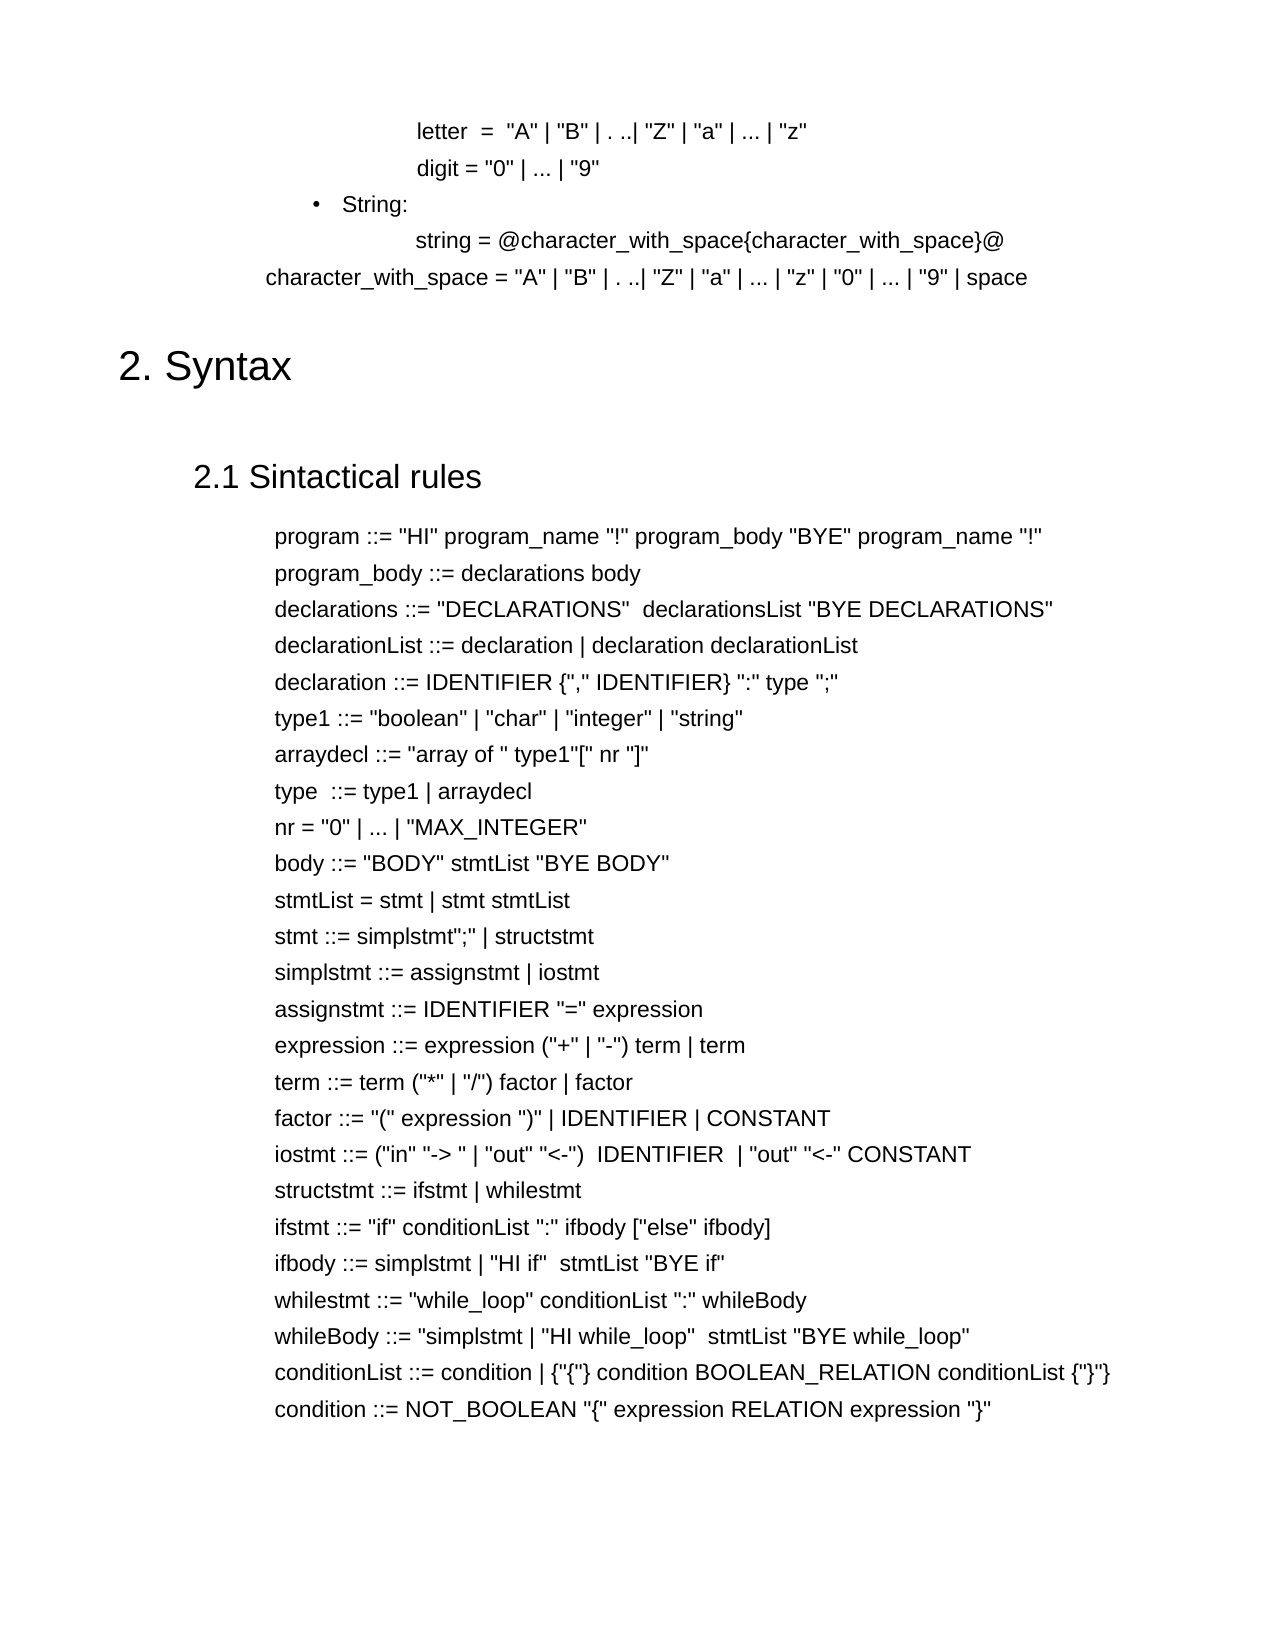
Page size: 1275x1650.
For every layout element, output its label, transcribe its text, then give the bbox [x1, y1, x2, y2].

text condition ::= NOT_BOOLEAN "{" expression RELATION expression "}" [268, 1396, 1157, 1422]
text whilestmt ::= "while_loop" conditionList ":" whileBody [268, 1287, 1157, 1313]
text assignstmt ::= IDENTIFIER "=" expression [268, 996, 1157, 1022]
subtitle 2.1 Sintactical rules [193, 458, 1157, 496]
text nr = "0" | ... | "MAX_INTEGER" [268, 814, 1157, 840]
text body ::= "BODY" stmtList "BYE BODY" [268, 850, 1157, 877]
text expression ::= expression ("+" | "-") term | term [268, 1032, 1157, 1058]
text structstmt ::= ifstmt | whilestmt [268, 1177, 1157, 1204]
list String: [312, 191, 1157, 217]
text simplstmt ::= assignstmt | iostmt [268, 959, 1157, 986]
text conditionList ::= condition | {"{"} condition BOOLEAN_RELATION conditionList {"}"} [268, 1359, 1157, 1386]
text digit = "0" | ... | "9" [343, 154, 1157, 181]
text declarationList ::= declaration | declaration declarationList [268, 632, 1157, 658]
text stmtList = stmt | stmt stmtList [268, 887, 1157, 913]
subtitle 2. Syntax [118, 342, 1157, 389]
list character_with_space = "A" | "B" | . ..| "Z" | "a" | ... | "z" | "0" | ... | "9" | space [236, 263, 1157, 290]
text stmt ::= simplstmt";" | structstmt [268, 923, 1157, 949]
text arraydecl ::= "array of " type1"[" nr "]" [268, 741, 1157, 768]
text type ::= type1 | arraydecl [268, 778, 1157, 804]
text type1 ::= "boolean" | "char" | "integer" | "string" [268, 705, 1157, 731]
text declarations ::= "DECLARATIONS" declarationsList "BYE DECLARATIONS" [268, 596, 1157, 622]
text ifstmt ::= "if" conditionList ":" ifbody ["else" ifbody] [268, 1214, 1157, 1240]
text declaration ::= IDENTIFIER {"," IDENTIFIER} ":" type ";" [268, 668, 1157, 695]
text iostmt ::= ("in" "-> " | "out" "<-") IDENTIFIER | "out" "<-" CONSTANT [268, 1141, 1157, 1167]
list string = @character_with_space{character_with_space}@ [386, 227, 1157, 253]
text whileBody ::= "simplstmt | "HI while_loop" stmtList "BYE while_loop" [268, 1323, 1157, 1349]
text program ::= "HI" program_name "!" program_body "BYE" program_name "!" [268, 523, 1157, 549]
text letter = "A" | "B" | . ..| "Z" | "a" | ... | "z" [343, 118, 1157, 144]
text term ::= term ("*" | "/") factor | factor [268, 1068, 1157, 1095]
text program_body ::= declarations body [268, 559, 1157, 586]
text factor ::= "(" expression ")" | IDENTIFIER | CONSTANT [268, 1105, 1157, 1131]
text ifbody ::= simplstmt | "HI if" stmtList "BYE if" [268, 1250, 1157, 1277]
